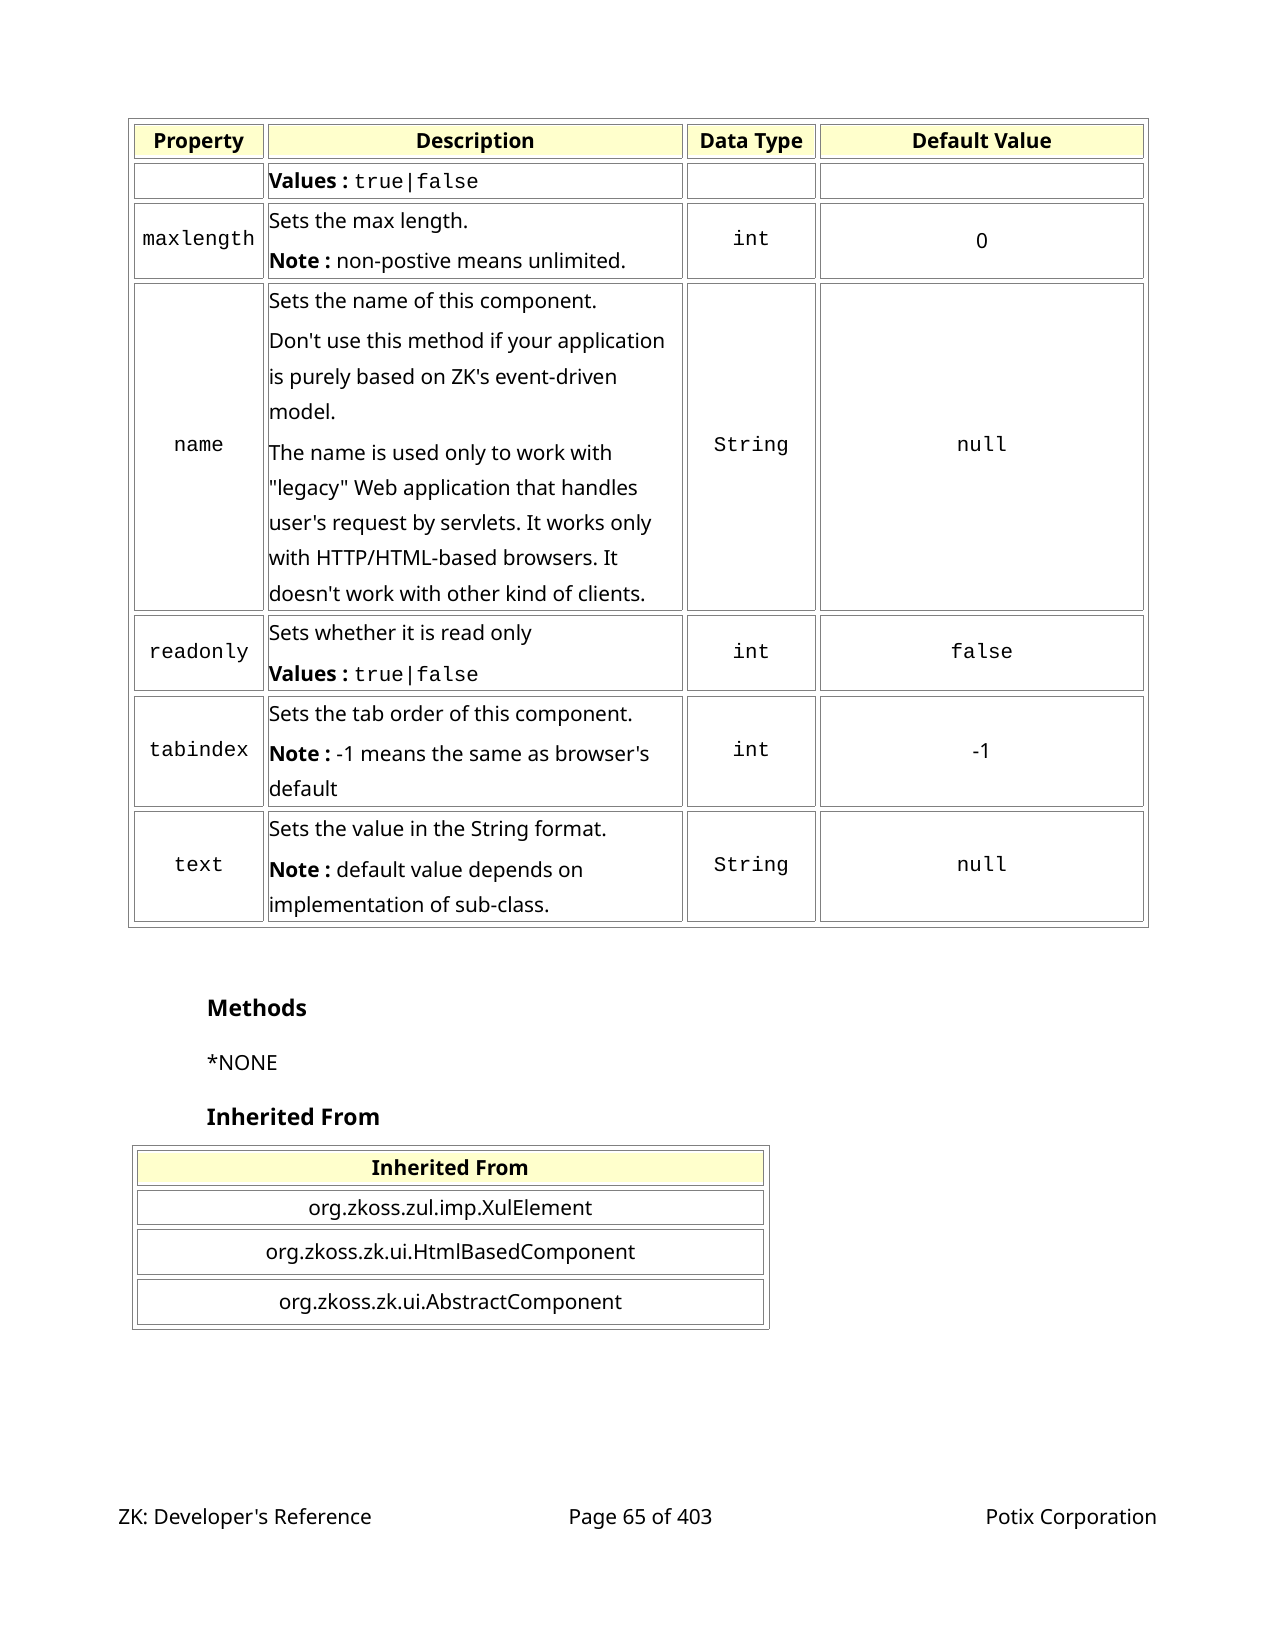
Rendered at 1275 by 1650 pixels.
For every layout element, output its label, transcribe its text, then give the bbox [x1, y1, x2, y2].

table_cell [685, 158, 817, 197]
subtitle Inherited From [207, 1101, 1157, 1132]
table_cell int [685, 610, 817, 690]
table_cell Values : true|false [266, 158, 685, 197]
subtitle Methods [207, 992, 1157, 1023]
table_cell Sets the name of this component. Don't use this method if your application is purely based on ZK's event-driven model. The name is used only to work with "legacy" Web application that handles user's request by servlets. It works only with HTTP/HTML-based browsers. It doesn't work with other kind of clients. [266, 278, 685, 610]
table_header Property [131, 119, 266, 158]
table_cell Sets the max length. Note : non-postive means unlimited. [266, 198, 685, 278]
table_cell int [685, 690, 817, 806]
table_header Description [266, 119, 685, 158]
table_header Data Type [685, 119, 817, 158]
table_cell false [818, 610, 1146, 690]
table_cell maxlength [131, 198, 266, 278]
table_cell org.zkoss.zul.imp.XulElement [134, 1185, 766, 1224]
table_cell int [685, 198, 817, 278]
table_cell null [818, 806, 1146, 921]
table_cell -1 [818, 690, 1146, 806]
table_cell name [131, 278, 266, 610]
table_cell [131, 158, 266, 197]
table_cell null [818, 278, 1146, 610]
text *NONE [207, 1048, 1157, 1076]
table_cell String [685, 278, 817, 610]
table_cell readonly [131, 610, 266, 690]
table_cell text [131, 806, 266, 921]
table_cell Sets the value in the String format. Note : default value depends on implementation of sub-class. [266, 806, 685, 921]
table_cell 0 [818, 198, 1146, 278]
table_header Default Value [818, 119, 1146, 158]
table_cell Sets the tab order of this component. Note : -1 means the same as browser's default [266, 690, 685, 806]
table_header Inherited From [134, 1146, 766, 1184]
table_cell tabindex [131, 690, 266, 806]
table_cell [818, 158, 1146, 197]
table_cell Sets whether it is read only Values : true|false [266, 610, 685, 690]
table_cell org.zkoss.zk.ui.AbstractComponent [134, 1274, 766, 1323]
table_cell org.zkoss.zk.ui.HtmlBasedComponent [134, 1224, 766, 1274]
table_cell String [685, 806, 817, 921]
